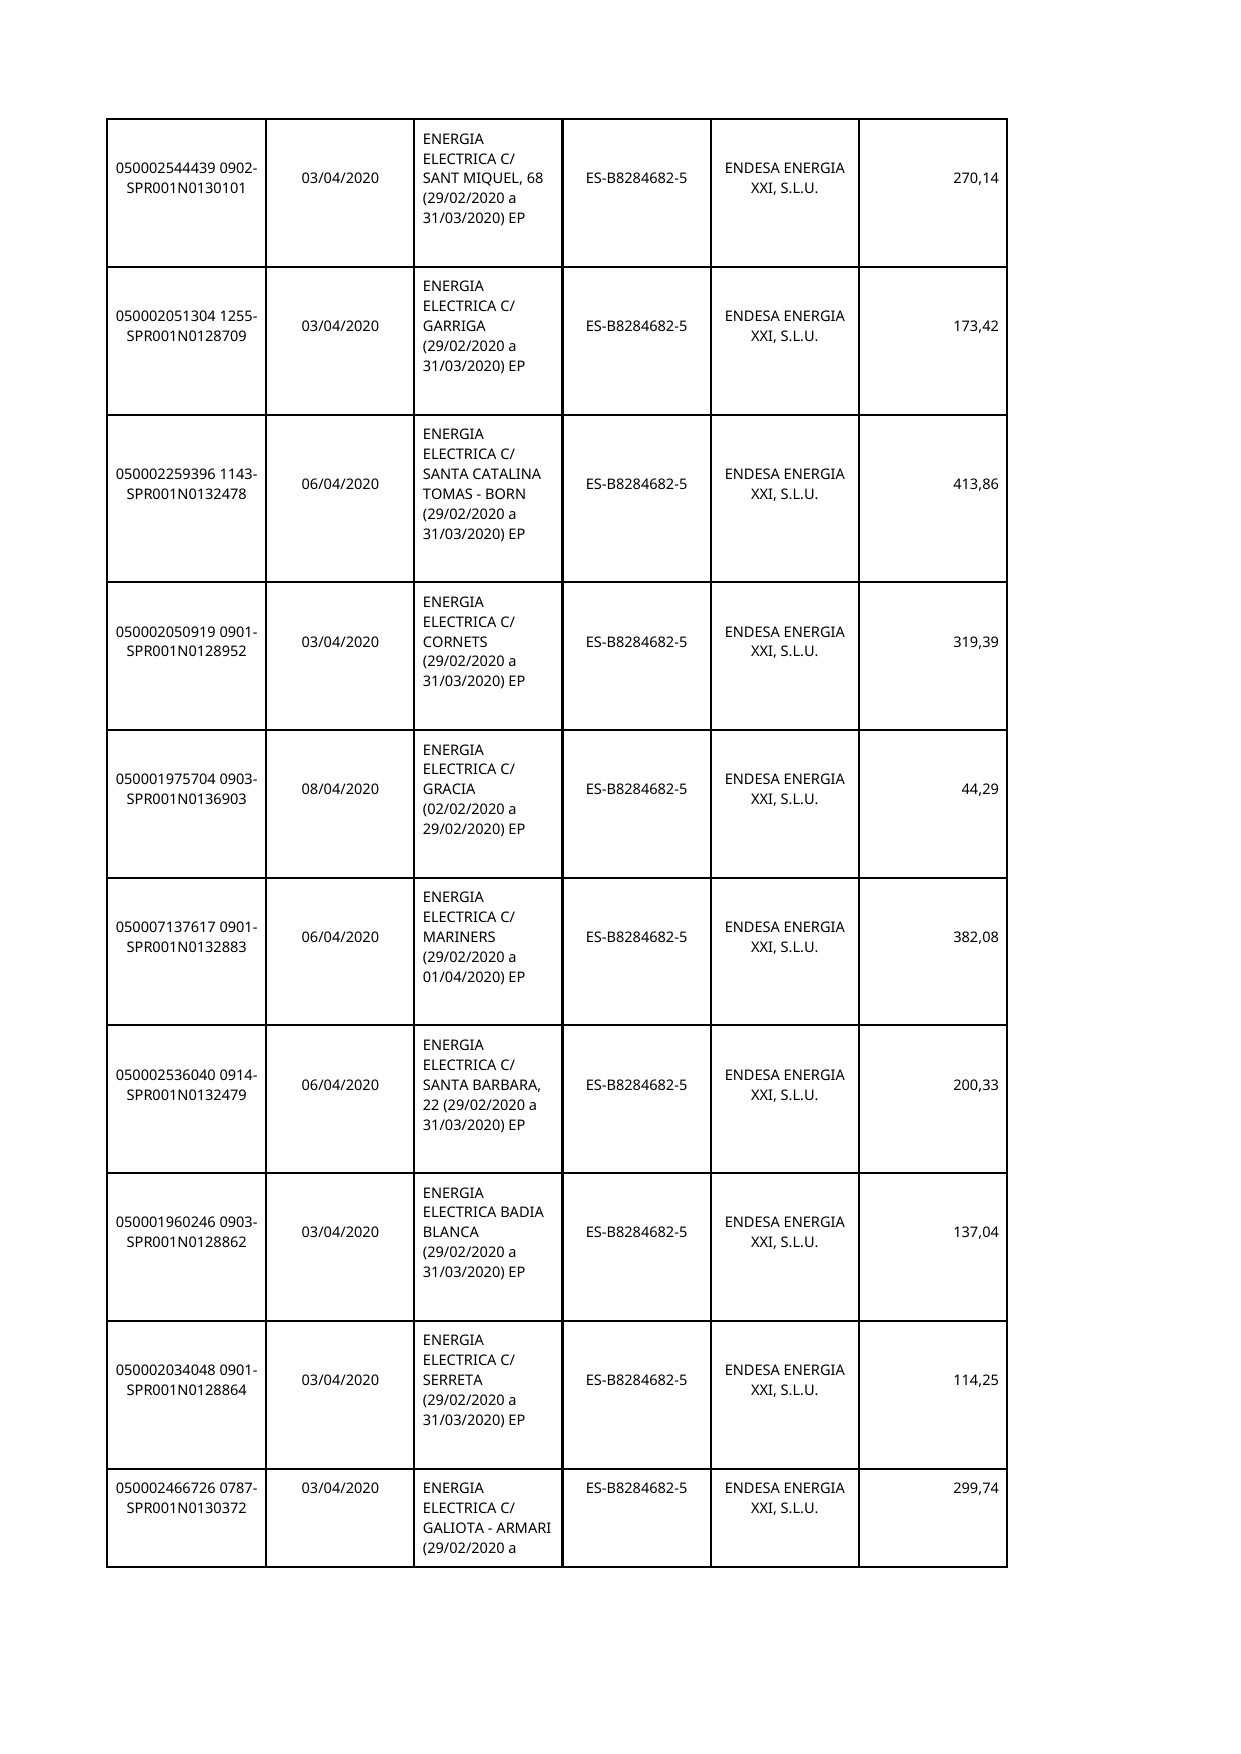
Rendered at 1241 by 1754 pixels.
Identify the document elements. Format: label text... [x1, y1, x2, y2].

table_cell 137,04 [860, 1174, 1006, 1320]
table_cell ES-B8284682-5 [564, 583, 710, 729]
table_cell 382,08 [860, 879, 1006, 1024]
table_cell 06/04/2020 [267, 879, 413, 1024]
table_cell 03/04/2020 [267, 1470, 413, 1566]
table_cell ENDESA ENERGIA XXI, S.L.U. [712, 268, 858, 413]
table_cell ENDESA ENERGIA XXI, S.L.U. [712, 879, 858, 1024]
table_cell 299,74 [860, 1470, 1006, 1566]
table_cell 03/04/2020 [267, 583, 413, 729]
table_cell 06/04/2020 [267, 1026, 413, 1172]
table_cell ES-B8284682-5 [564, 879, 710, 1024]
table_cell 08/04/2020 [267, 731, 413, 877]
table_cell ENDESA ENERGIA XXI, S.L.U. [712, 1174, 858, 1320]
table_cell ENERGIA ELECTRICA C/ GARRIGA (29/02/2020 a 31/03/2020) EP [415, 268, 561, 413]
table_cell ENERGIA ELECTRICA C/ CORNETS (29/02/2020 a 31/03/2020) EP [415, 583, 561, 729]
table_cell 050001960246 0903-SPR001N0128862 [108, 1174, 265, 1320]
table_cell ES-B8284682-5 [564, 1322, 710, 1467]
table_cell 050001975704 0903-SPR001N0136903 [108, 731, 265, 877]
table_cell ENDESA ENERGIA XXI, S.L.U. [712, 120, 858, 266]
table_cell 050002466726 0787-SPR001N0130372 [108, 1470, 265, 1566]
table_cell 200,33 [860, 1026, 1006, 1172]
table_cell ENDESA ENERGIA XXI, S.L.U. [712, 583, 858, 729]
table_cell ES-B8284682-5 [564, 416, 710, 581]
table_cell ENDESA ENERGIA XXI, S.L.U. [712, 416, 858, 581]
table_cell ENDESA ENERGIA XXI, S.L.U. [712, 1026, 858, 1172]
table_cell ES-B8284682-5 [564, 1026, 710, 1172]
table_cell ES-B8284682-5 [564, 1174, 710, 1320]
table_cell ENERGIA ELECTRICA C/ GRACIA (02/02/2020 a 29/02/2020) EP [415, 731, 561, 877]
table_cell ES-B8284682-5 [564, 120, 710, 266]
table_cell 44,29 [860, 731, 1006, 877]
table_cell 050002536040 0914-SPR001N0132479 [108, 1026, 265, 1172]
table_cell ENDESA ENERGIA XXI, S.L.U. [712, 1470, 858, 1566]
table_cell ES-B8284682-5 [564, 268, 710, 413]
table_cell ENERGIA ELECTRICA C/ SANT MIQUEL, 68 (29/02/2020 a 31/03/2020) EP [415, 120, 561, 266]
table_cell ENERGIA ELECTRICA C/ GALIOTA - ARMARI (29/02/2020 a [415, 1470, 561, 1566]
table_cell ES-B8284682-5 [564, 731, 710, 877]
table_cell ENERGIA ELECTRICA C/ MARINERS (29/02/2020 a 01/04/2020) EP [415, 879, 561, 1024]
table_cell 050007137617 0901-SPR001N0132883 [108, 879, 265, 1024]
table_cell 413,86 [860, 416, 1006, 581]
table_cell 050002051304 1255-SPR001N0128709 [108, 268, 265, 413]
table_cell ENERGIA ELECTRICA C/ SANTA CATALINA TOMAS - BORN (29/02/2020 a 31/03/2020) EP [415, 416, 561, 581]
table_cell 03/04/2020 [267, 1174, 413, 1320]
table_cell 050002034048 0901-SPR001N0128864 [108, 1322, 265, 1467]
table_cell ES-B8284682-5 [564, 1470, 710, 1566]
table_cell 050002259396 1143-SPR001N0132478 [108, 416, 265, 581]
table_cell 270,14 [860, 120, 1006, 266]
table_cell ENERGIA ELECTRICA BADIA BLANCA (29/02/2020 a 31/03/2020) EP [415, 1174, 561, 1320]
table_cell 050002544439 0902-SPR001N0130101 [108, 120, 265, 266]
table_cell ENDESA ENERGIA XXI, S.L.U. [712, 1322, 858, 1467]
table_cell 114,25 [860, 1322, 1006, 1467]
table_cell 03/04/2020 [267, 1322, 413, 1467]
table_cell 319,39 [860, 583, 1006, 729]
table_cell ENDESA ENERGIA XXI, S.L.U. [712, 731, 858, 877]
table_cell ENERGIA ELECTRICA C/ SANTA BARBARA, 22 (29/02/2020 a 31/03/2020) EP [415, 1026, 561, 1172]
table_cell 03/04/2020 [267, 268, 413, 413]
table_cell 06/04/2020 [267, 416, 413, 581]
table_cell ENERGIA ELECTRICA C/ SERRETA (29/02/2020 a 31/03/2020) EP [415, 1322, 561, 1467]
table_cell 173,42 [860, 268, 1006, 413]
table_cell 050002050919 0901-SPR001N0128952 [108, 583, 265, 729]
table_cell 03/04/2020 [267, 120, 413, 266]
